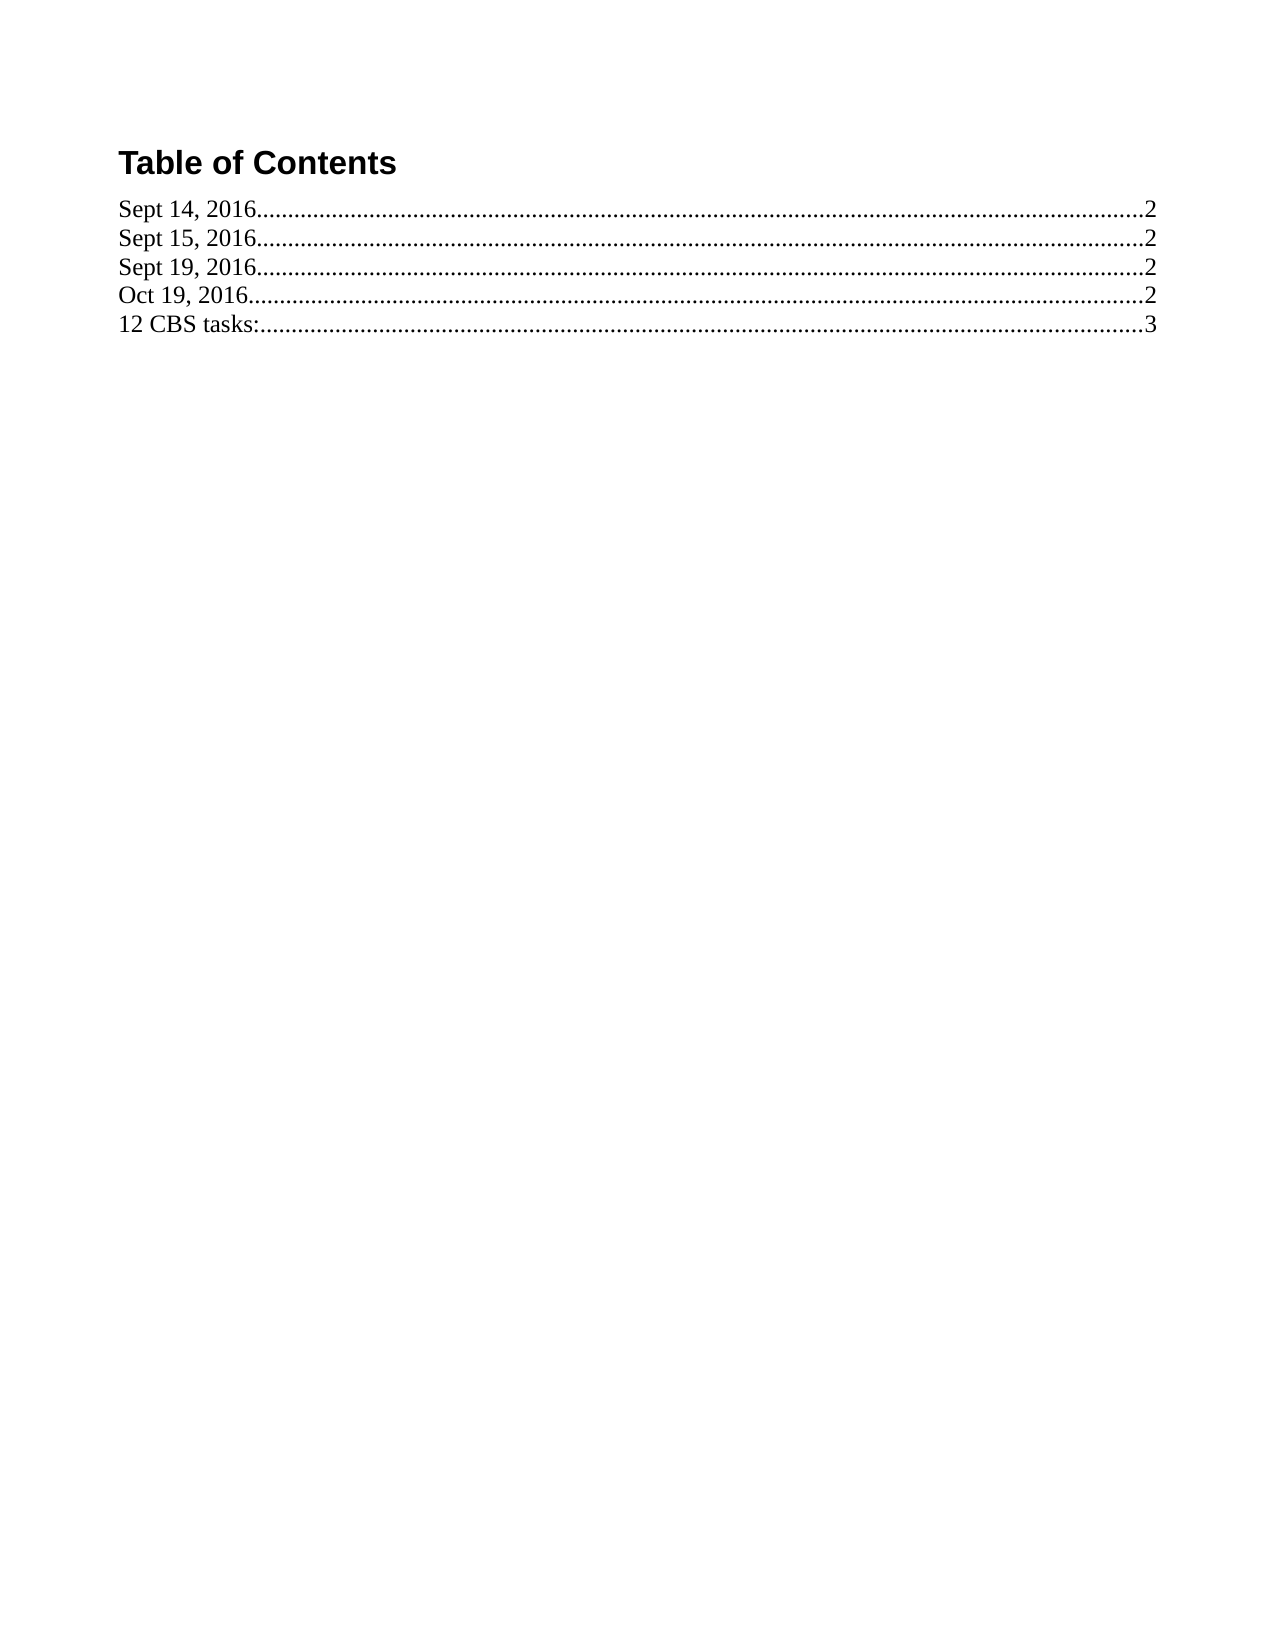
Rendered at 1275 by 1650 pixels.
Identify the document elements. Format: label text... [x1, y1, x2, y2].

subtitle Table of Contents [118, 143, 1157, 182]
text Sept 14, 2016 2 [118, 194, 1157, 223]
text Sept 19, 2016 2 [118, 252, 1157, 280]
text 12 CBS tasks: 3 [118, 309, 1157, 338]
text Sept 15, 2016 2 [118, 223, 1157, 252]
text Oct 19, 2016 2 [118, 280, 1157, 309]
